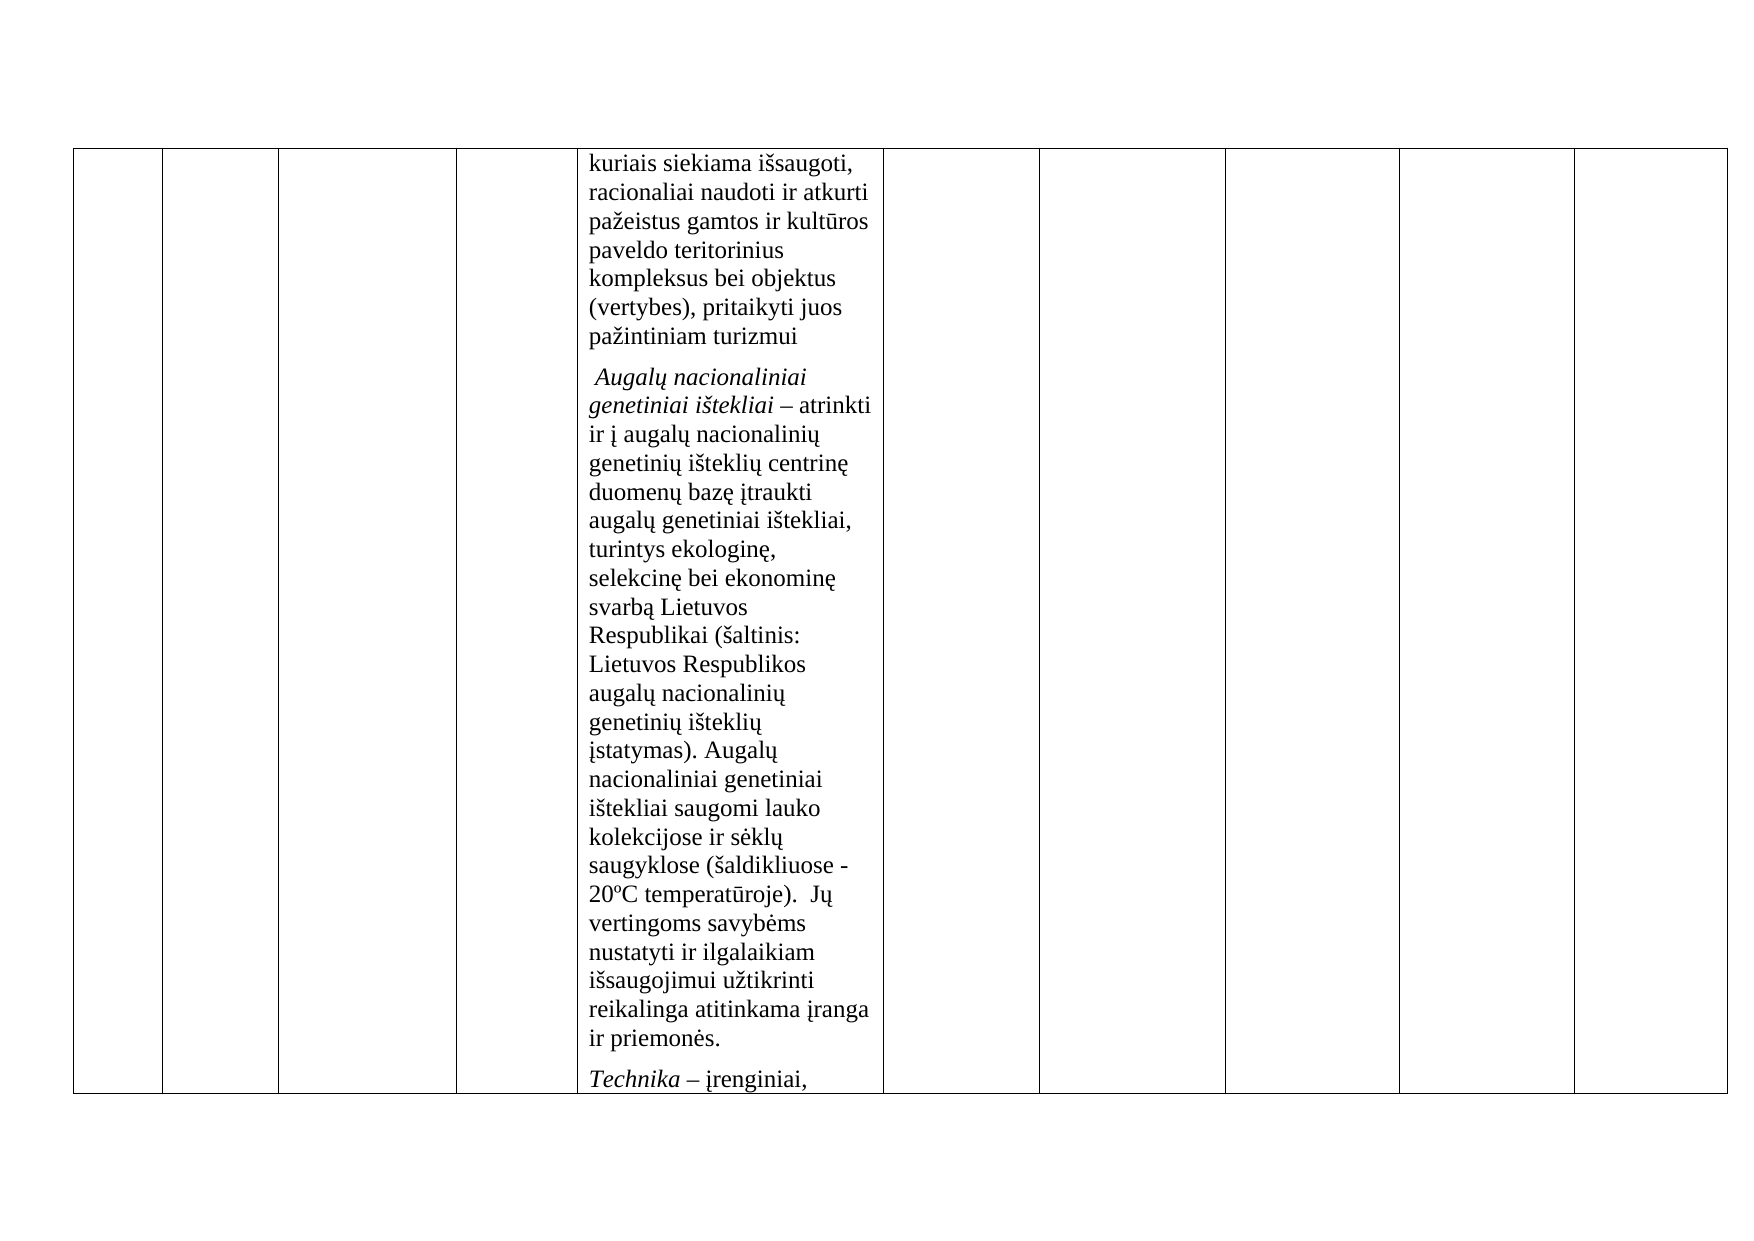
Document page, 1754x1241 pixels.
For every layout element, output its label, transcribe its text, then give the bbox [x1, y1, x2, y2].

table_cell [74, 149, 162, 1092]
table_cell [457, 149, 577, 1092]
table_cell [163, 149, 278, 1092]
table_cell [1040, 149, 1225, 1092]
table_cell [884, 149, 1039, 1092]
table_cell [1400, 149, 1574, 1092]
table_cell [1226, 149, 1399, 1092]
table_cell [1575, 149, 1727, 1092]
table_cell [279, 149, 456, 1092]
table_cell kuriais siekiama išsaugoti, racionaliai naudoti ir atkurti pažeistus gamtos ir kultūros paveldo teritorinius kompleksus bei objektus (vertybes), pritaikyti juos pažintiniam turizmui Augalų nacionaliniai genetiniai ištekliai – atrinkti ir į augalų nacionalinių genetinių išteklių centrinę duomenų bazę įtraukti augalų genetiniai ištekliai, turintys ekologinę, selekcinę bei ekonominę svarbą Lietuvos Respublikai (šaltinis: Lietuvos Respublikos augalų nacionalinių genetinių išteklių įstatymas). Augalų nacionaliniai genetiniai ištekliai saugomi lauko kolekcijose ir sėklų saugyklose (šaldikliuose -20ºC temperatūroje). Jų vertingoms savybėms nustatyti ir ilgalaikiam išsaugojimui užtikrinti reikalinga atitinkama įranga ir priemonės. Technika – įrenginiai, [578, 149, 883, 1092]
